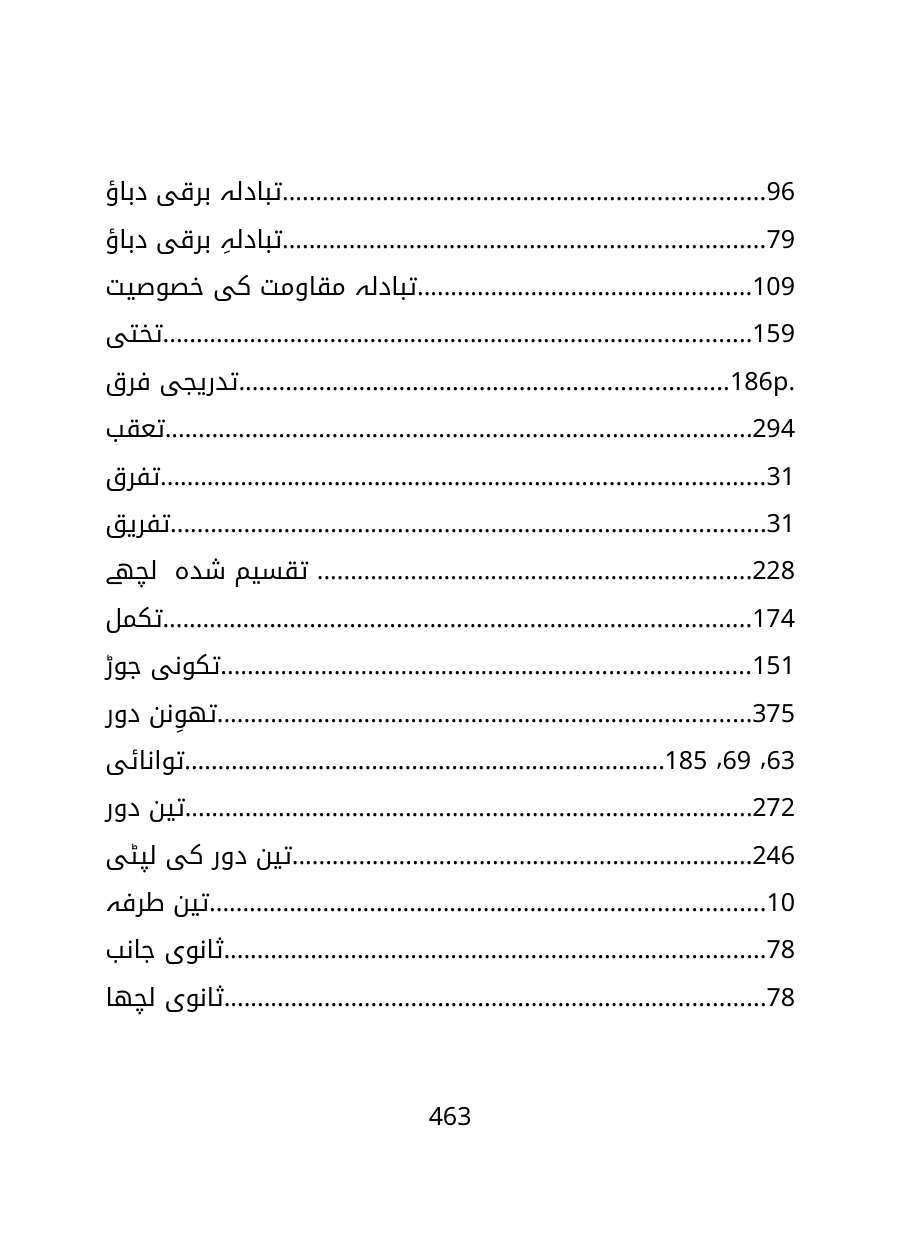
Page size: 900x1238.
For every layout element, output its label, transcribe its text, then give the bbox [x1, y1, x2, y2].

text تین طرفہ 10 [105, 879, 795, 927]
text تفریق 31 [105, 500, 795, 548]
text تکونی جوڑ 151 [105, 642, 795, 690]
text تبادلہ برقی دباؤ 96 [105, 168, 795, 216]
text تکمل 174 [105, 595, 795, 642]
text تقسیم شدہ لچھے 228 [105, 548, 795, 595]
text ثانوی لچھا 78 [105, 974, 795, 1022]
text ثانوی جانب 78 [105, 927, 795, 974]
text تین دور 272 [105, 785, 795, 832]
text تعقب 294 [105, 406, 795, 453]
text تین دور کی لپٹی 246 [105, 832, 795, 879]
text تبادلہِ برقی دباؤ 79 [105, 216, 795, 263]
text توانائی 63, 69, 185 [105, 737, 795, 785]
text تفرق 31 [105, 453, 795, 500]
text تختی 159 [105, 311, 795, 358]
text تبادلہ مقاومت کی خصوصیت 109 [105, 263, 795, 311]
text تدریجی فرق 186p. [105, 358, 795, 406]
text تھوِنن دور 375 [105, 690, 795, 737]
